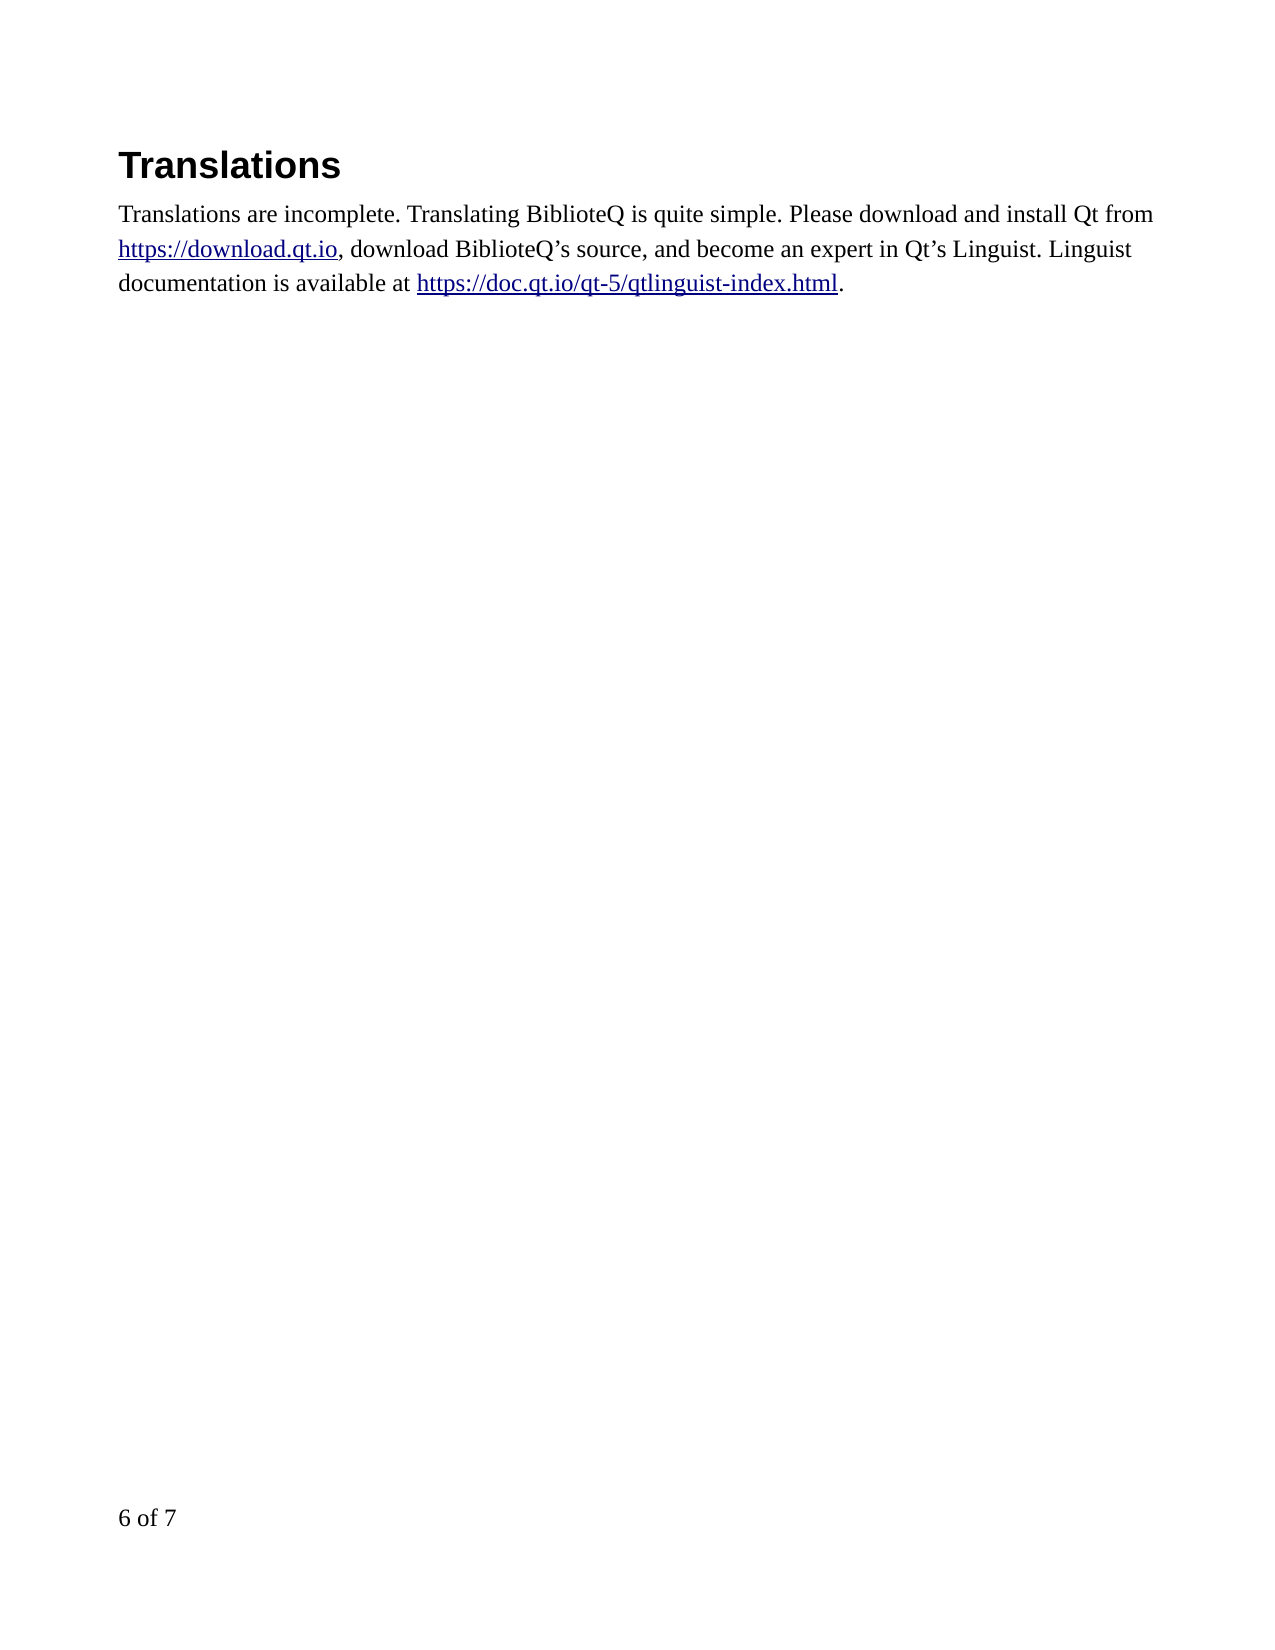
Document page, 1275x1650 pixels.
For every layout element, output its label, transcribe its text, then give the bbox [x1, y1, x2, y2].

text Translations are incomplete. Translating BiblioteQ is quite simple. Please download and install Qt from https://download.qt.io, download BiblioteQ’s source, and become an expert in Qt’s Linguist. Linguist documentation is available at https://doc.qt.io/qt-5/qtlinguist-index.html. [118, 199, 1157, 297]
subtitle Translations [118, 143, 1157, 187]
